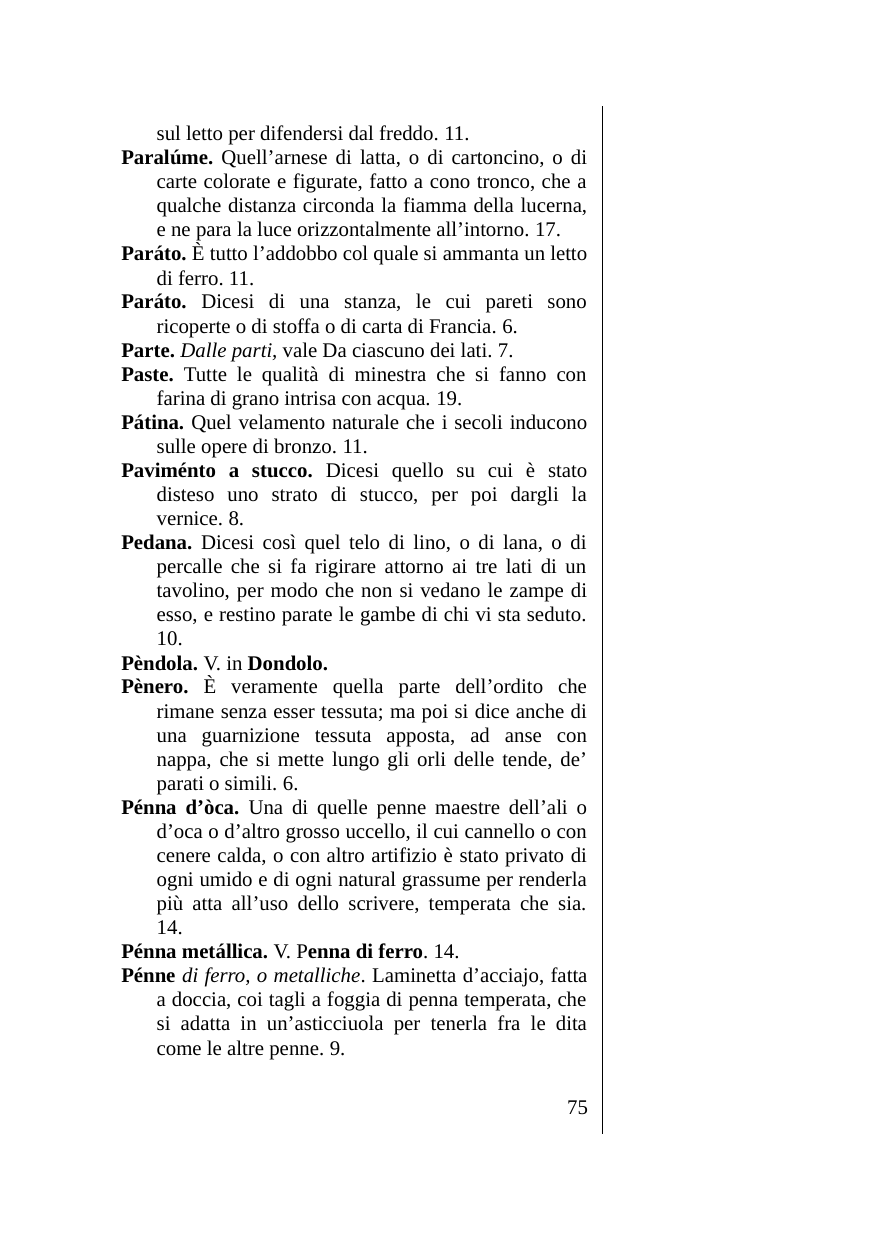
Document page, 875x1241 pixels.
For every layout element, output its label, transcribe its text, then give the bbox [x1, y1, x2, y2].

text Paste. Tutte le qualità di minestra che si fanno con farina di grano intrisa con acqua. 18. [121, 362, 587, 410]
text Pèndola. V. in Dondolo. [121, 650, 587, 674]
text Paráto. Dicesi di una stanza, le cui pareti sono ricoperte o di stoffa o di carta di Francia. 6. [121, 289, 587, 338]
text Paviménto a stucco. Dicesi quello su cui è stato disteso uno strato di stucco, per poi dargli la vernice. 8. [121, 458, 587, 530]
text Pedana. Dicesi così quel telo di lino, o di lana, o di percalle che si fa rigirare attorno ai tre lati di un tavolino, per modo che non si vedano le zampe di esso, e restino parate le gambe di chi vi sta seduto. 10. [121, 530, 587, 650]
text sul letto per difendersi dal freddo. 11. [121, 121, 587, 145]
text Pátina. Quel velamento naturale che i secoli inducono sulle opere di bronzo. 11. [121, 410, 587, 458]
text Pénna d’òca. Una di quelle penne maestre dell’ali o d’oca o d’altro grosso uccello, il cui cannello o con cenere calda, o con altro artifizio è stato privato di ogni umido e di ogni natural grassume per renderla più atta all’uso dello scrivere, temperata che sia. 14. [121, 795, 587, 939]
text Parte. Dalle parti, vale Da ciascuno dei lati. 7. [121, 338, 587, 362]
text Paralúme. Quell’arnese di latta, o di cartoncino, o di carte colorate e figurate, fatto a cono tronco, che a qualche distanza circonda la fiamma della lucerna, e ne para la luce orizzontalmente all’intorno. 17. [121, 145, 587, 241]
text Pénne di ferro, o metalliche. Laminetta d’acciajo, fatta a doccia, coi tagli a foggia di penna temperata, che si adatta in un’asticciuola per tenerla fra le dita come le altre penne. 9. [121, 963, 587, 1059]
text Pènero. È veramente quella parte dell’ordito che rimane senza esser tessuta; ma poi si dice anche di una guarnizione tessuta apposta, ad anse con nappa, che si mette lungo gli orli delle tende, de’ parati o simili. 6. [121, 674, 587, 795]
text Paráto. È tutto l’addobbo col quale si ammanta un letto di ferro. 11. [121, 241, 587, 289]
text Pénna metállica. V. Penna di ferro. 14. [121, 939, 587, 963]
